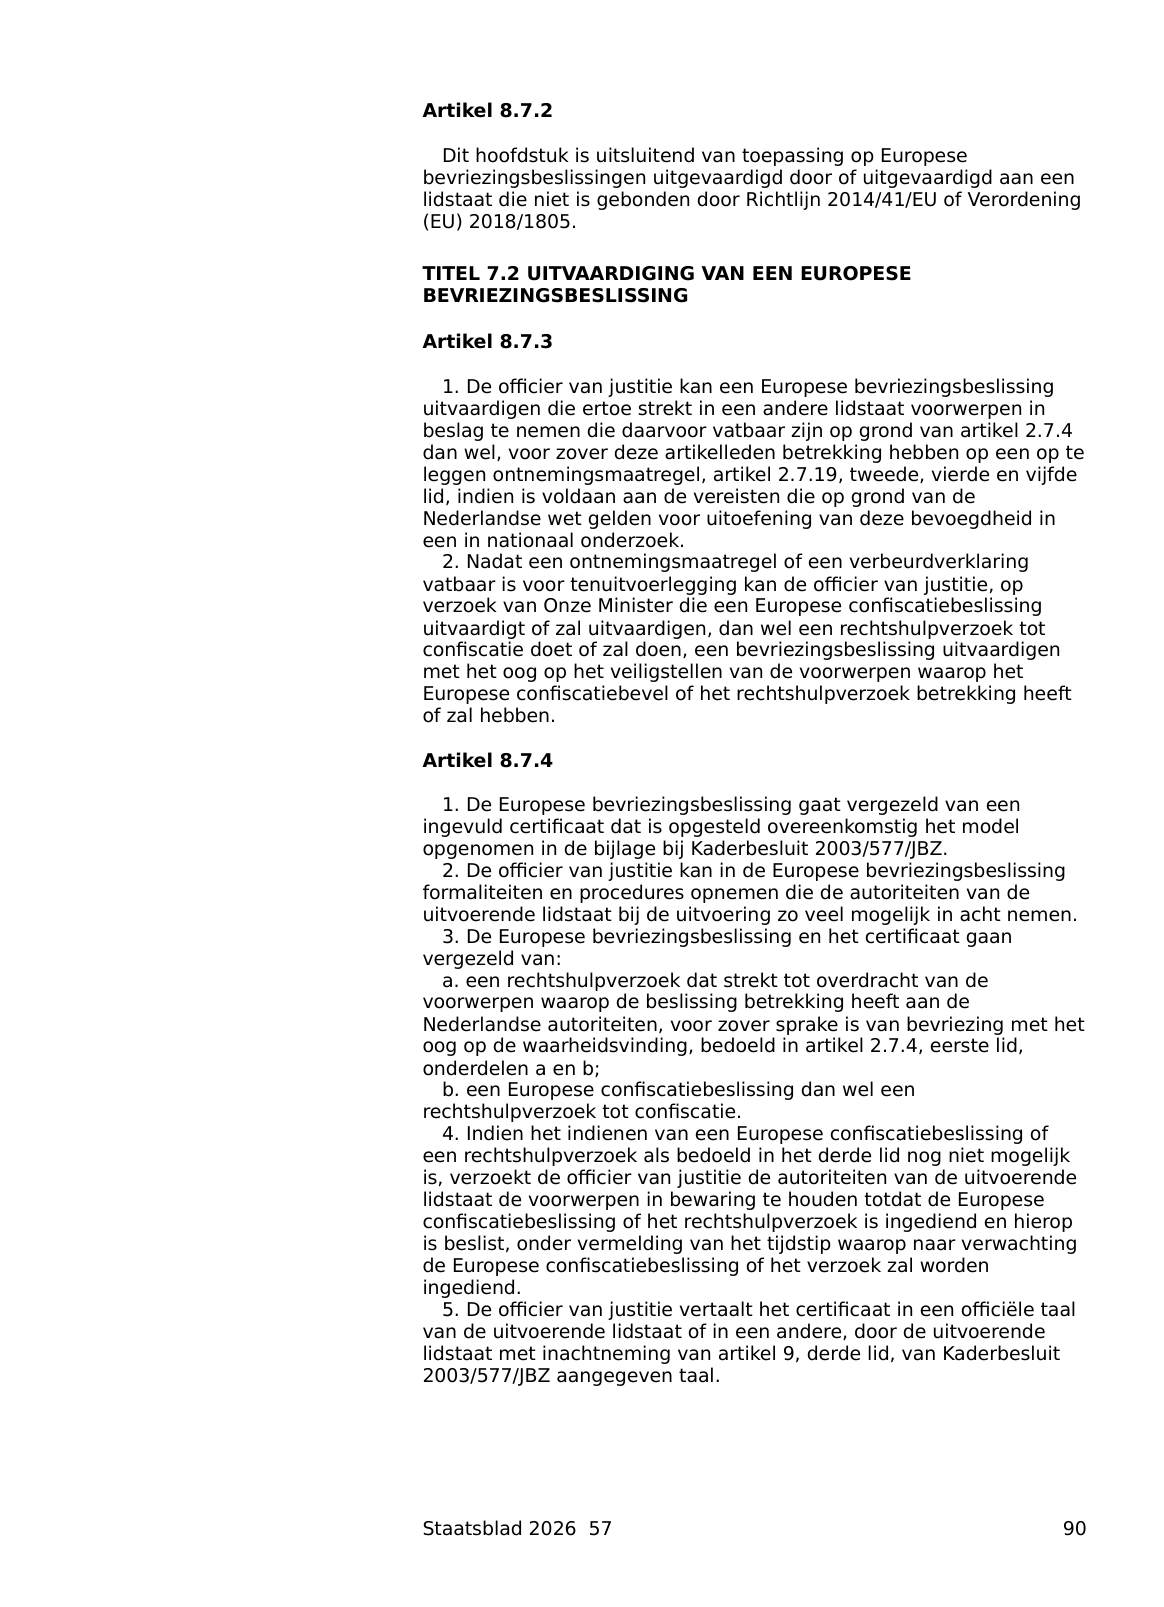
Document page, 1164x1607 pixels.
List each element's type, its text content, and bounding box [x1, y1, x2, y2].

text 5. De officier van justitie vertaalt het certificaat in een officiële taal van de uitvoerende lidstaat of in een andere, door de uitvoerende lidstaat met inachtneming van artikel 9, derde lid, van Kaderbesluit 2003/577/JBZ aangegeven taal. [422, 1299, 1087, 1387]
text 3. De Europese bevriezingsbeslissing en het certificaat gaan vergezeld van: [422, 926, 1087, 969]
text 1. De officier van justitie kan een Europese bevriezingsbeslissing uitvaardigen die ertoe strekt in een andere lidstaat voorwerpen in beslag te nemen die daarvoor vatbaar zijn op grond van artikel 2.7.4 dan wel, voor zover deze artikelleden betrekking hebben op een op te leggen ontnemingsmaatregel, artikel 2.7.19, tweede, vierde en vijfde lid, indien is voldaan aan de vereisten die op grond van de Nederlandse wet gelden voor uitoefening van deze bevoegdheid in een in nationaal onderzoek. [422, 376, 1087, 551]
text a. een rechtshulpverzoek dat strekt tot overdracht van de voorwerpen waarop de beslissing betrekking heeft aan de Nederlandse autoriteiten, voor zover sprake is van bevriezing met het oog op de waarheidsvinding, bedoeld in artikel 2.7.4, eerste lid, onderdelen a en b; [422, 969, 1087, 1079]
subtitle TITEL 7.2 UITVAARDIGING VAN EEN EUROPESE BEVRIEZINGSBESLISSING [422, 262, 1087, 306]
text 1. De Europese bevriezingsbeslissing gaat vergezeld van een ingevuld certificaat dat is opgesteld overeenkomstig het model opgenomen in de bijlage bij Kaderbesluit 2003/577/JBZ. [422, 794, 1087, 859]
text b. een Europese confiscatiebeslissing dan wel een rechtshulpverzoek tot confiscatie. [422, 1079, 1087, 1123]
text Dit hoofdstuk is uitsluitend van toepassing op Europese bevriezingsbeslissingen uitgevaardigd door of uitgevaardigd aan een lidstaat die niet is gebonden door Richtlijn 2014/41/EU of Verordening (EU) 2018/1805. [422, 144, 1087, 232]
subtitle Artikel 8.7.2 [422, 100, 1087, 122]
text 2. De officier van justitie kan in de Europese bevriezingsbeslissing formaliteiten en procedures opnemen die de autoriteiten van de uitvoerende lidstaat bij de uitvoering zo veel mogelijk in acht nemen. [422, 859, 1087, 926]
text 2. Nadat een ontnemingsmaatregel of een verbeurdverklaring vatbaar is voor tenuitvoerlegging kan de officier van justitie, op verzoek van Onze Minister die een Europese confiscatiebeslissing uitvaardigt of zal uitvaardigen, dan wel een rechtshulpverzoek tot confiscatie doet of zal doen, een bevriezingsbeslissing uitvaardigen met het oog op het veiligstellen van de voorwerpen waarop het Europese confiscatiebevel of het rechtshulpverzoek betrekking heeft of zal hebben. [422, 551, 1087, 727]
subtitle Artikel 8.7.4 [422, 749, 1087, 771]
subtitle Artikel 8.7.3 [422, 331, 1087, 353]
text 4. Indien het indienen van een Europese confiscatiebeslissing of een rechtshulpverzoek als bedoeld in het derde lid nog niet mogelijk is, verzoekt de officier van justitie de autoriteiten van de uitvoerende lidstaat de voorwerpen in bewaring te houden totdat de Europese confiscatiebeslissing of het rechtshulpverzoek is ingediend en hierop is beslist, onder vermelding van het tijdstip waarop naar verwachting de Europese confiscatiebeslissing of het verzoek zal worden ingediend. [422, 1123, 1087, 1299]
